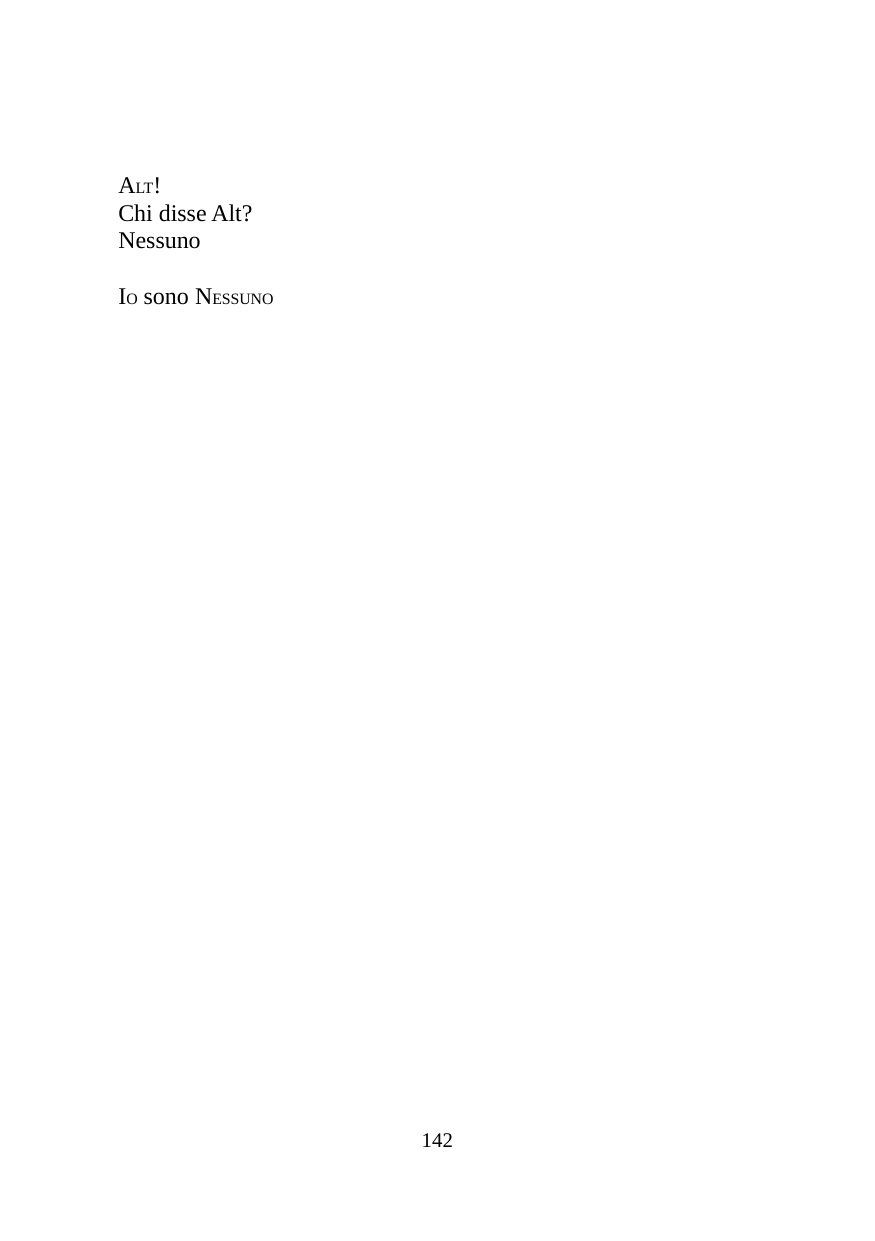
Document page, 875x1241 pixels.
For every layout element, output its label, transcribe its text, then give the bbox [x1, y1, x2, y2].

text Io sono Nessuno [88, 282, 786, 309]
text Alt! [88, 171, 786, 199]
text Nessuno [88, 227, 786, 254]
text Chi disse Alt? [88, 199, 786, 227]
